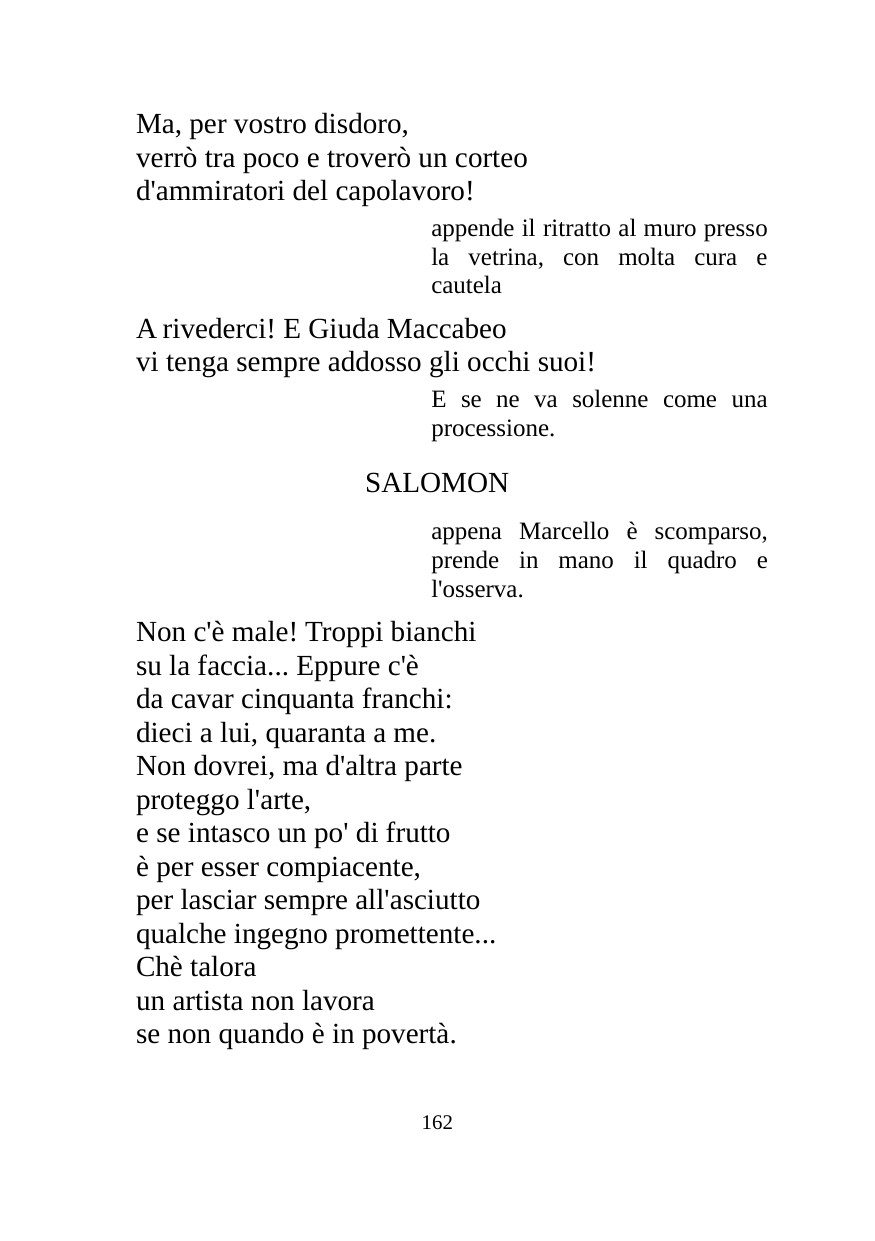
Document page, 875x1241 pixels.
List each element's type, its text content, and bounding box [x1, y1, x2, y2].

text A rivederci! E Giuda Maccabeo vi tenga sempre addosso gli occhi suoi! [136, 311, 768, 378]
text Ma, per vostro disdoro, verrò tra poco e troverò un corteo d'ammiratori del capolavoro! [136, 106, 768, 207]
text appena Marcello è scomparso, prende in mano il quadro e l'osserva. [431, 516, 768, 602]
text Non c'è male! Troppi bianchi su la faccia... Eppure c'è da cavar cinquanta franchi: dieci a lui, quaranta a me. Non dovrei, ma d'altra parte proteggo l'arte, e se intasco un po' di frutto è per esser compiacente, per lasciar sempre all'asciutto qualche ingegno promettente... Chè talora un artista non lavora se non quando è in povertà. [136, 614, 768, 1050]
text E se ne va solenne come una processione. [431, 384, 768, 441]
text appende il ritratto al muro presso la vetrina, con molta cura e cautela [431, 213, 768, 299]
text SALOMON [106, 465, 768, 498]
